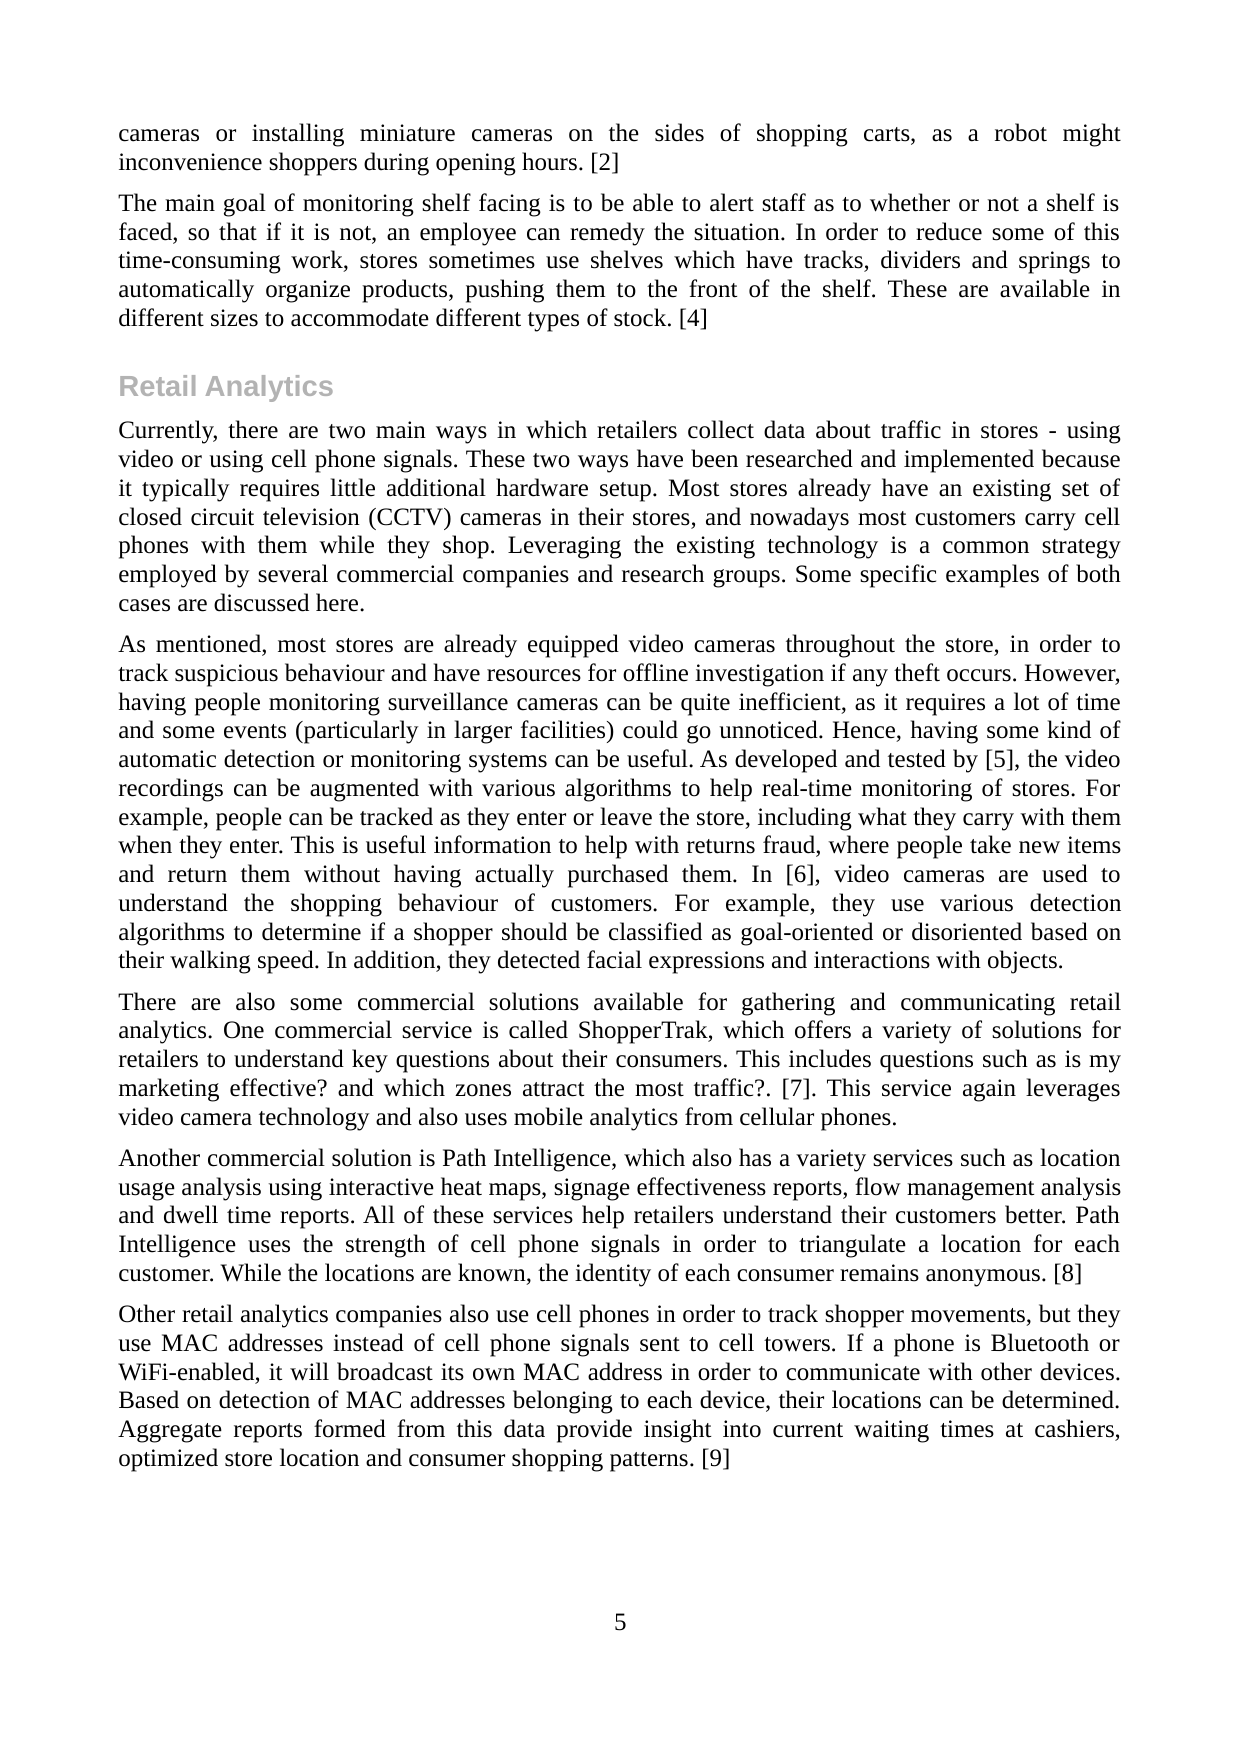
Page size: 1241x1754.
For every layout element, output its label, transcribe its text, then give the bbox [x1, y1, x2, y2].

text cameras or installing miniature cameras on the sides of shopping carts, as a robot might inconvenience shoppers during opening hours. [2] [118, 118, 1122, 176]
text Currently, there are two main ways in which retailers collect data about traffic in stores - using video or using cell phone signals. These two ways have been researched and implemented because it typically requires little additional hardware setup. Most stores already have an existing set of closed circuit television (CCTV) cameras in their stores, and nowadays most customers carry cell phones with them while they shop. Leveraging the existing technology is a common strategy employed by several commercial companies and research groups. Some specific examples of both cases are discussed here. [118, 415, 1122, 617]
text The main goal of monitoring shelf facing is to be able to alert staff as to whether or not a shelf is faced, so that if it is not, an employee can remedy the situation. In order to reduce some of this time-consuming work, stores sometimes use shelves which have tracks, dividers and springs to automatically organize products, pushing them to the front of the shelf. These are available in different sizes to accommodate different types of stock. [4] [118, 188, 1122, 332]
subtitle Retail Analytics [118, 369, 1122, 403]
text There are also some commercial solutions available for gathering and communicating retail analytics. One commercial service is called ShopperTrak, which offers a variety of solutions for retailers to understand key questions about their consumers. This includes questions such as is my marketing effective? and which zones attract the most traffic?. [7]. This service again leverages video camera technology and also uses mobile analytics from cellular phones. [118, 987, 1122, 1130]
text Other retail analytics companies also use cell phones in order to track shopper movements, but they use MAC addresses instead of cell phone signals sent to cell towers. If a phone is Bluetooth or WiFi-enabled, it will broadcast its own MAC address in order to communicate with other devices. Based on detection of MAC addresses belonging to each device, their locations can be determined. Aggregate reports formed from this data provide insight into current waiting times at cashiers, optimized store location and consumer shopping patterns. [9] [118, 1299, 1122, 1472]
text Another commercial solution is Path Intelligence, which also has a variety services such as location usage analysis using interactive heat maps, signage effectiveness reports, flow management analysis and dwell time reports. All of these services help retailers understand their customers better. Path Intelligence uses the strength of cell phone signals in order to triangulate a location for each customer. While the locations are known, the identity of each consumer remains anonymous. [8] [118, 1143, 1122, 1287]
text As mentioned, most stores are already equipped video cameras throughout the store, in order to track suspicious behaviour and have resources for offline investigation if any theft occurs. However, having people monitoring surveillance cameras can be quite inefficient, as it requires a lot of time and some events (particularly in larger facilities) could go unnoticed. Hence, having some kind of automatic detection or monitoring systems can be useful. As developed and tested by [5], the video recordings can be augmented with various algorithms to help real-time monitoring of stores. For example, people can be tracked as they enter or leave the store, including what they carry with them when they enter. This is useful information to help with returns fraud, where people take new items and return them without having actually purchased them. In [6], video cameras are used to understand the shopping behaviour of customers. For example, they use various detection algorithms to determine if a shopper should be classified as goal-oriented or disoriented based on their walking speed. In addition, they detected facial expressions and interactions with objects. [118, 629, 1122, 974]
